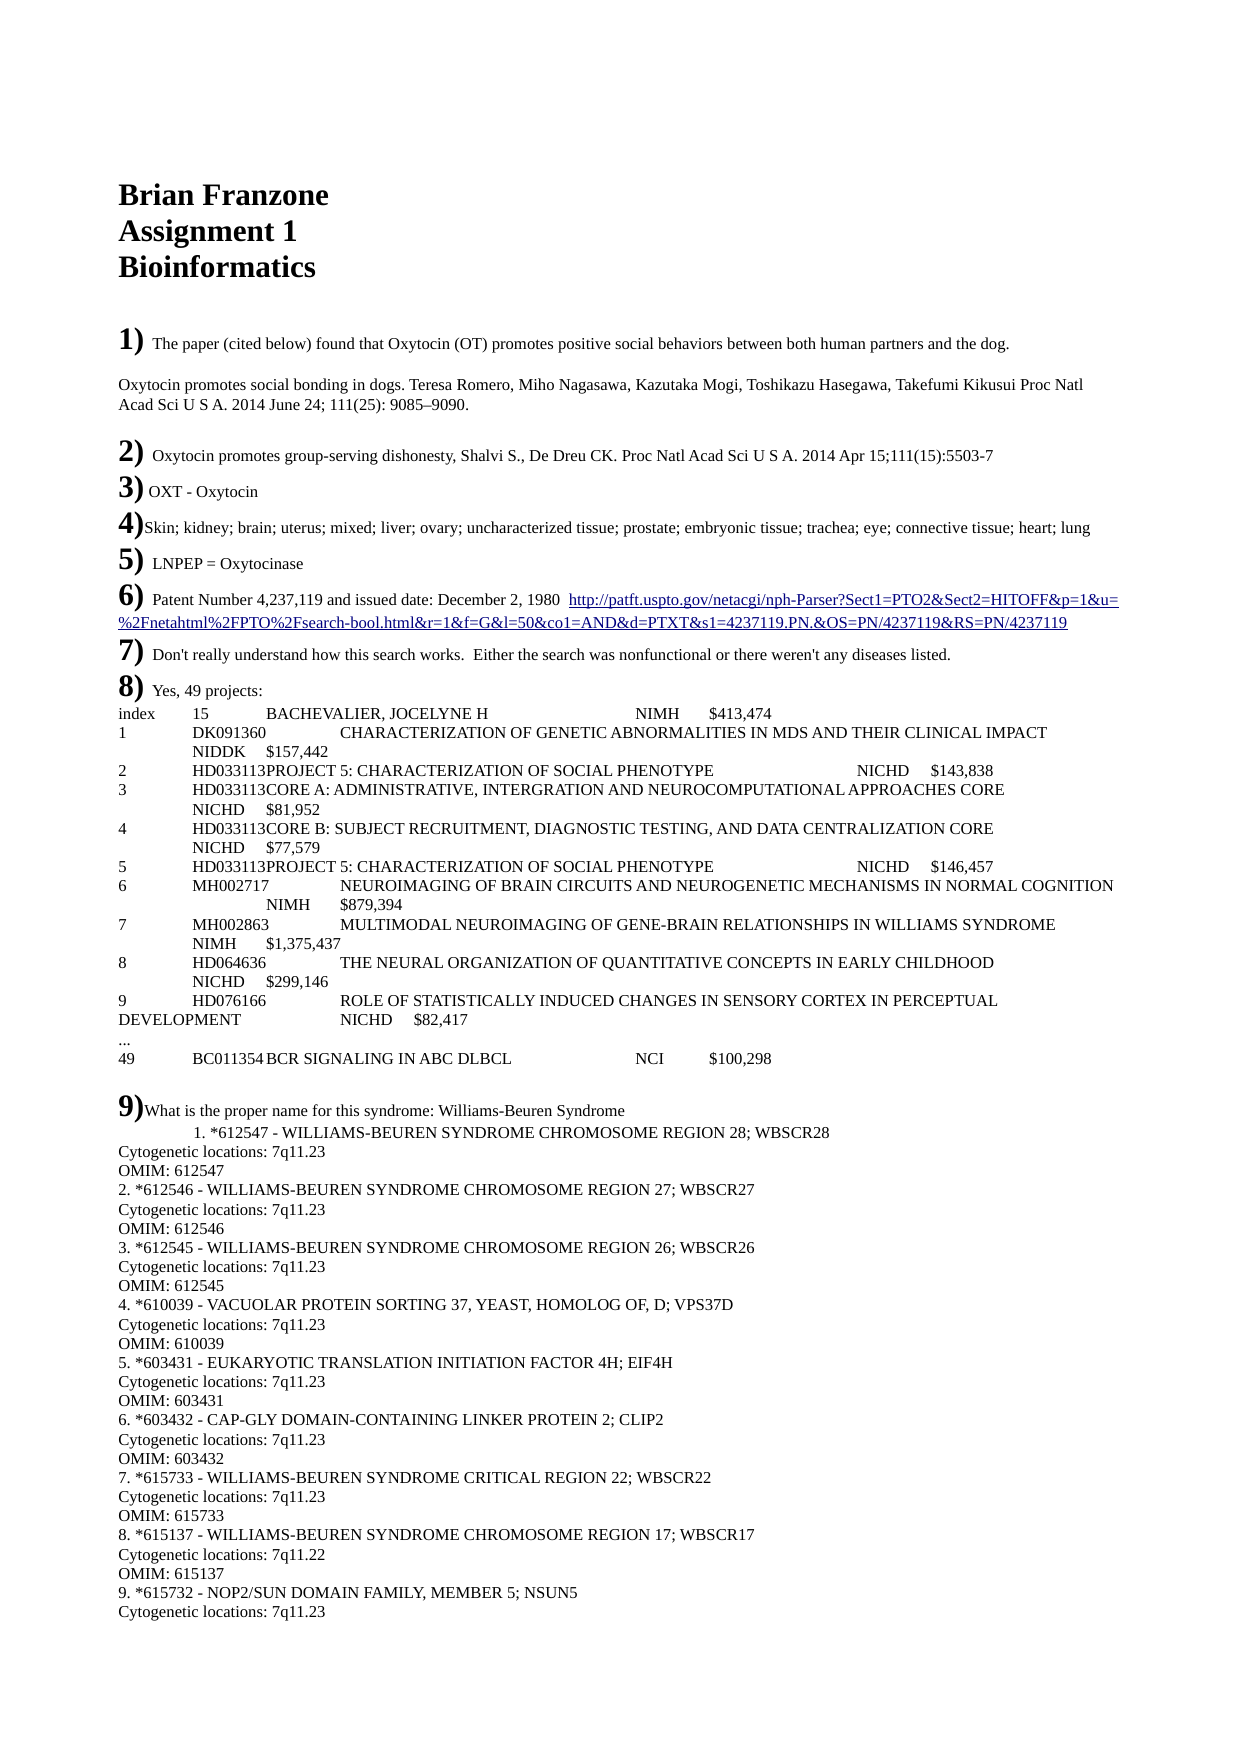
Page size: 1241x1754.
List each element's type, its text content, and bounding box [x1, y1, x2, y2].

text 49 BC011354 BCR SIGNALING IN ABC DLBCL NCI $100,298 [118, 1048, 1122, 1068]
text 5) LNPEP = Oxytocinase [118, 541, 1122, 576]
text 3. *612545 - WILLIAMS-BEUREN SYNDROME CHROMOSOME REGION 26; WBSCR26 [118, 1238, 1122, 1257]
text 9 HD076166 ROLE OF STATISTICALLY INDUCED CHANGES IN SENSORY CORTEX IN PERCEPTUAL DEVELOPMENT NICHD $82,417 [118, 991, 1122, 1029]
text Cytogenetic locations: 7q11.23 [118, 1487, 1122, 1506]
text Cytogenetic locations: 7q11.23 [118, 1142, 1122, 1161]
text Cytogenetic locations: 7q11.23 [118, 1314, 1122, 1333]
text Bioinformatics [118, 248, 1122, 284]
text Cytogenetic locations: 7q11.23 [118, 1257, 1122, 1276]
text 4)Skin; kidney; brain; uterus; mixed; liver; ovary; uncharacterized tissue; prostate; embryonic tissue; trachea; eye; connective tissue; heart; lung [118, 504, 1122, 541]
text Cytogenetic locations: 7q11.23 [118, 1199, 1122, 1218]
text 3 HD033113 CORE A: ADMINISTRATIVE, INTERGRATION AND NEUROCOMPUTATIONAL APPROACHES CORE NICHD $81,952 [118, 780, 1122, 818]
text 7) Don't really understand how this search works. Either the search was nonfunctional or there weren't any diseases listed. [118, 632, 1122, 667]
text Assignment 1 [118, 212, 1122, 248]
text 2. *612546 - WILLIAMS-BEUREN SYNDROME CHROMOSOME REGION 27; WBSCR27 [118, 1180, 1122, 1199]
text Brian Franzone [118, 176, 1122, 212]
text 9)What is the proper name for this syndrome: Williams-Beuren Syndrome [118, 1087, 1122, 1123]
text 3) OXT - Oxytocin [118, 469, 1122, 504]
text OMIM: 615733 [118, 1506, 1122, 1525]
text OMIM: 612545 [118, 1276, 1122, 1295]
text OMIM: 612546 [118, 1218, 1122, 1238]
text Cytogenetic locations: 7q11.22 [118, 1544, 1122, 1563]
text 2) Oxytocin promotes group-serving dishonesty, Shalvi S., De Dreu CK. Proc Natl Acad Sci U S A. 2014 Apr 15;111(15):5503-7 [118, 433, 1122, 469]
text 2 HD033113 PROJECT 5: CHARACTERIZATION OF SOCIAL PHENOTYPE NICHD $143,838 [118, 761, 1122, 780]
text 8 HD064636 THE NEURAL ORGANIZATION OF QUANTITATIVE CONCEPTS IN EARLY CHILDHOOD NICHD $299,146 [118, 953, 1122, 991]
text 4. *610039 - VACUOLAR PROTEIN SORTING 37, YEAST, HOMOLOG OF, D; VPS37D [118, 1295, 1122, 1314]
text OMIM: 615137 [118, 1563, 1122, 1583]
text index 15 BACHEVALIER, JOCELYNE H NIMH $413,474 [118, 703, 1122, 723]
text 1 DK091360 CHARACTERIZATION OF GENETIC ABNORMALITIES IN MDS AND THEIR CLINICAL IMPACT NIDDK $157,442 [118, 723, 1122, 761]
text Cytogenetic locations: 7q11.23 [118, 1602, 1122, 1621]
text Cytogenetic locations: 7q11.23 [118, 1372, 1122, 1391]
text 6 MH002717 NEUROIMAGING OF BRAIN CIRCUITS AND NEUROGENETIC MECHANISMS IN NORMAL COGNITION NIMH $879,394 [118, 876, 1122, 914]
text 7. *615733 - WILLIAMS-BEUREN SYNDROME CRITICAL REGION 22; WBSCR22 [118, 1468, 1122, 1487]
text 5. *603431 - EUKARYOTIC TRANSLATION INITIATION FACTOR 4H; EIF4H [118, 1353, 1122, 1372]
text ... [118, 1029, 1122, 1048]
text OMIM: 612547 [118, 1161, 1122, 1180]
text Cytogenetic locations: 7q11.23 [118, 1429, 1122, 1448]
text 4 HD033113 CORE B: SUBJECT RECRUITMENT, DIAGNOSTIC TESTING, AND DATA CENTRALIZATION CORE NICHD $77,579 [118, 818, 1122, 857]
text Oxytocin promotes social bonding in dogs. Teresa Romero, Miho Nagasawa, Kazutaka Mogi, Toshikazu Hasegawa, Takefumi Kikusui Proc Natl Acad Sci U S A. 2014 June 24; 111(25): 9085–9090. [118, 375, 1122, 413]
list 1. *612547 - WILLIAMS-BEUREN SYNDROME CHROMOSOME REGION 28; WBSCR28 [156, 1123, 1122, 1142]
text 6) Patent Number 4,237,119 and issued date: December 2, 1980 http://patft.uspto.gov/netacgi/nph-Parser?Sect1=PTO2&Sect2=HITOFF&p=1&u=%2Fnetahtml%2FPTO%2Fsearch-bool.html&r=1&f=G&l=50&co1=AND&d=PTXT&s1=4237119.PN.&OS=PN/4237119&RS=PN/4237119 [118, 576, 1122, 632]
text 5 HD033113 PROJECT 5: CHARACTERIZATION OF SOCIAL PHENOTYPE NICHD $146,457 [118, 857, 1122, 876]
text 1) The paper (cited below) found that Oxytocin (OT) promotes positive social behaviors between both human partners and the dog. [118, 320, 1122, 356]
text 8. *615137 - WILLIAMS-BEUREN SYNDROME CHROMOSOME REGION 17; WBSCR17 [118, 1525, 1122, 1544]
text 7 MH002863 MULTIMODAL NEUROIMAGING OF GENE-BRAIN RELATIONSHIPS IN WILLIAMS SYNDROME NIMH $1,375,437 [118, 914, 1122, 953]
text 6. *603432 - CAP-GLY DOMAIN-CONTAINING LINKER PROTEIN 2; CLIP2 [118, 1410, 1122, 1429]
text OMIM: 603432 [118, 1448, 1122, 1468]
text OMIM: 603431 [118, 1391, 1122, 1410]
text 9. *615732 - NOP2/SUN DOMAIN FAMILY, MEMBER 5; NSUN5 [118, 1583, 1122, 1602]
text OMIM: 610039 [118, 1333, 1122, 1353]
text 8) Yes, 49 projects: [118, 667, 1122, 703]
